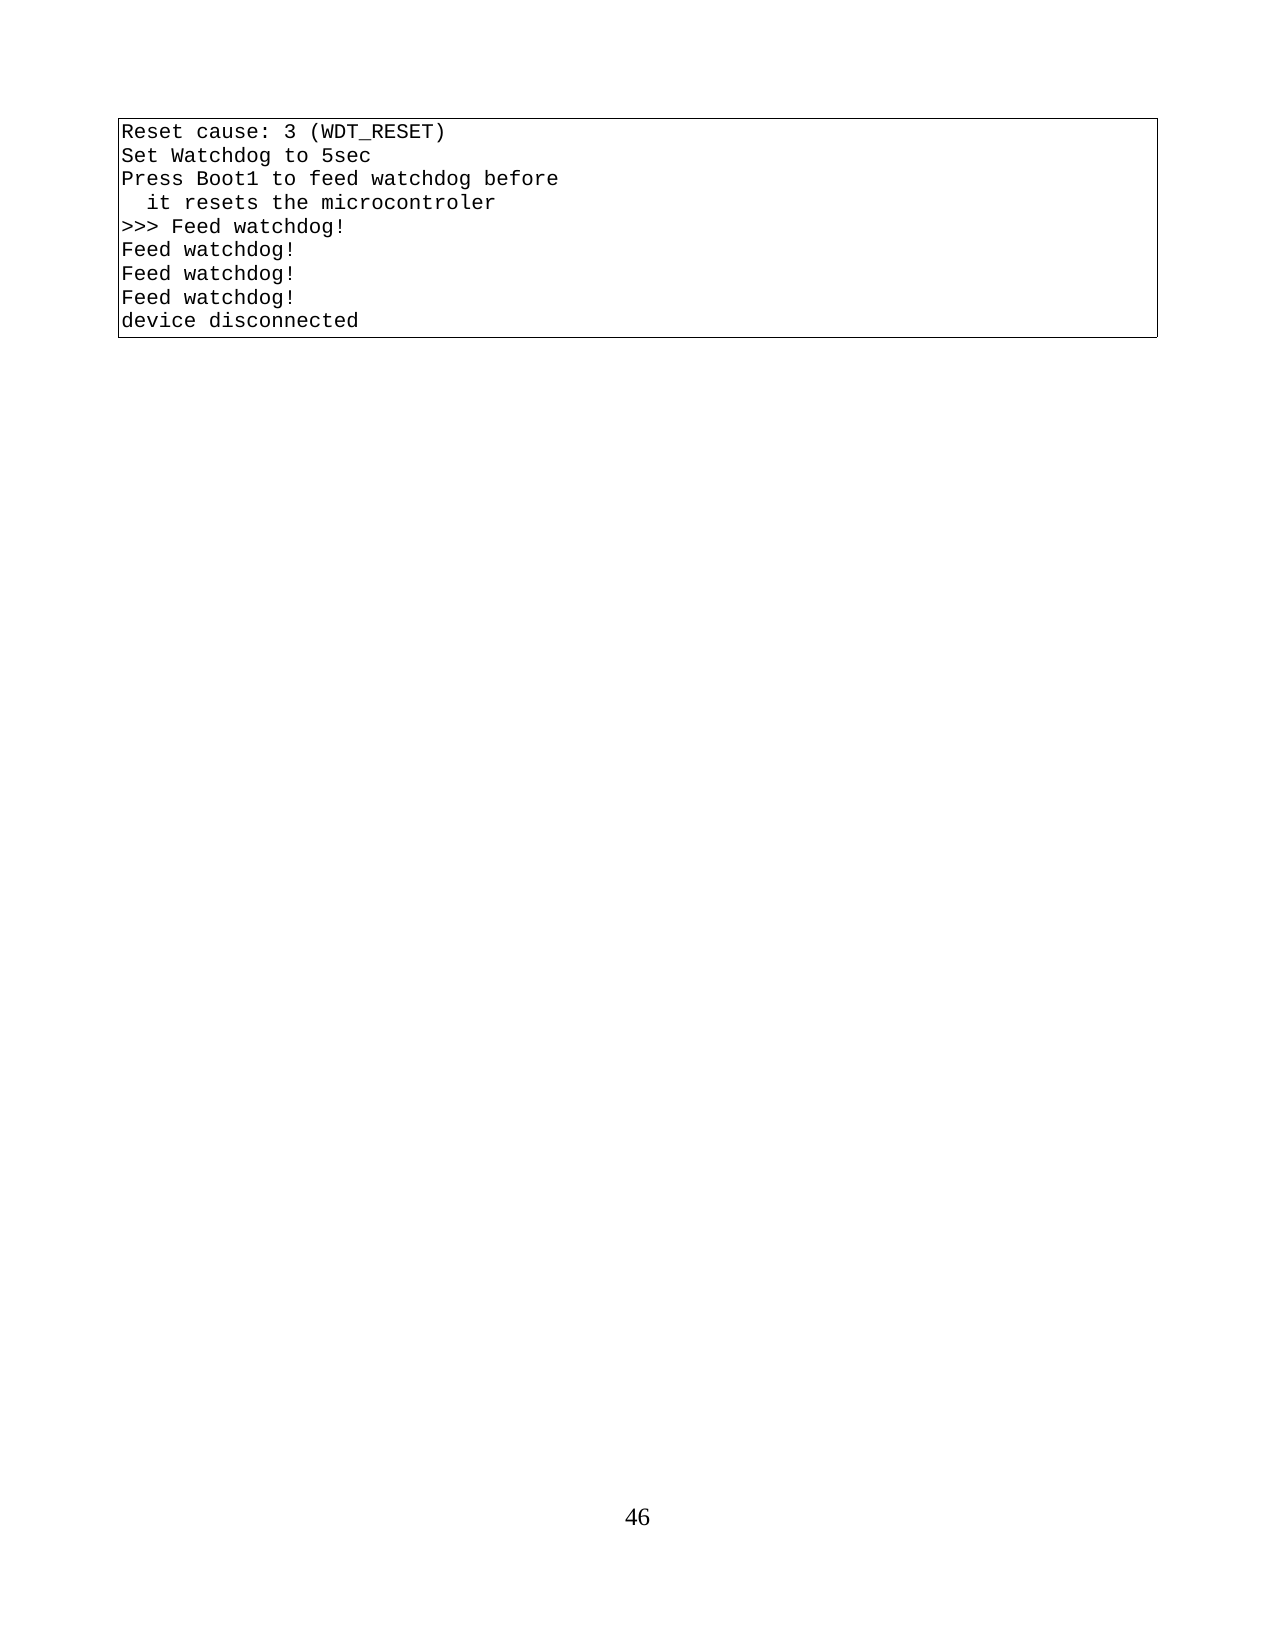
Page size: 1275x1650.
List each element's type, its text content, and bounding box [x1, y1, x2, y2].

text Reset cause: 3 (WDT_RESET) Set Watchdog to 5sec Press Boot1 to feed watchdog before it resets the microcontroler >>> Feed watchdog! Feed watchdog! Feed watchdog! Feed watchdog! device disconnected [119, 119, 1157, 337]
